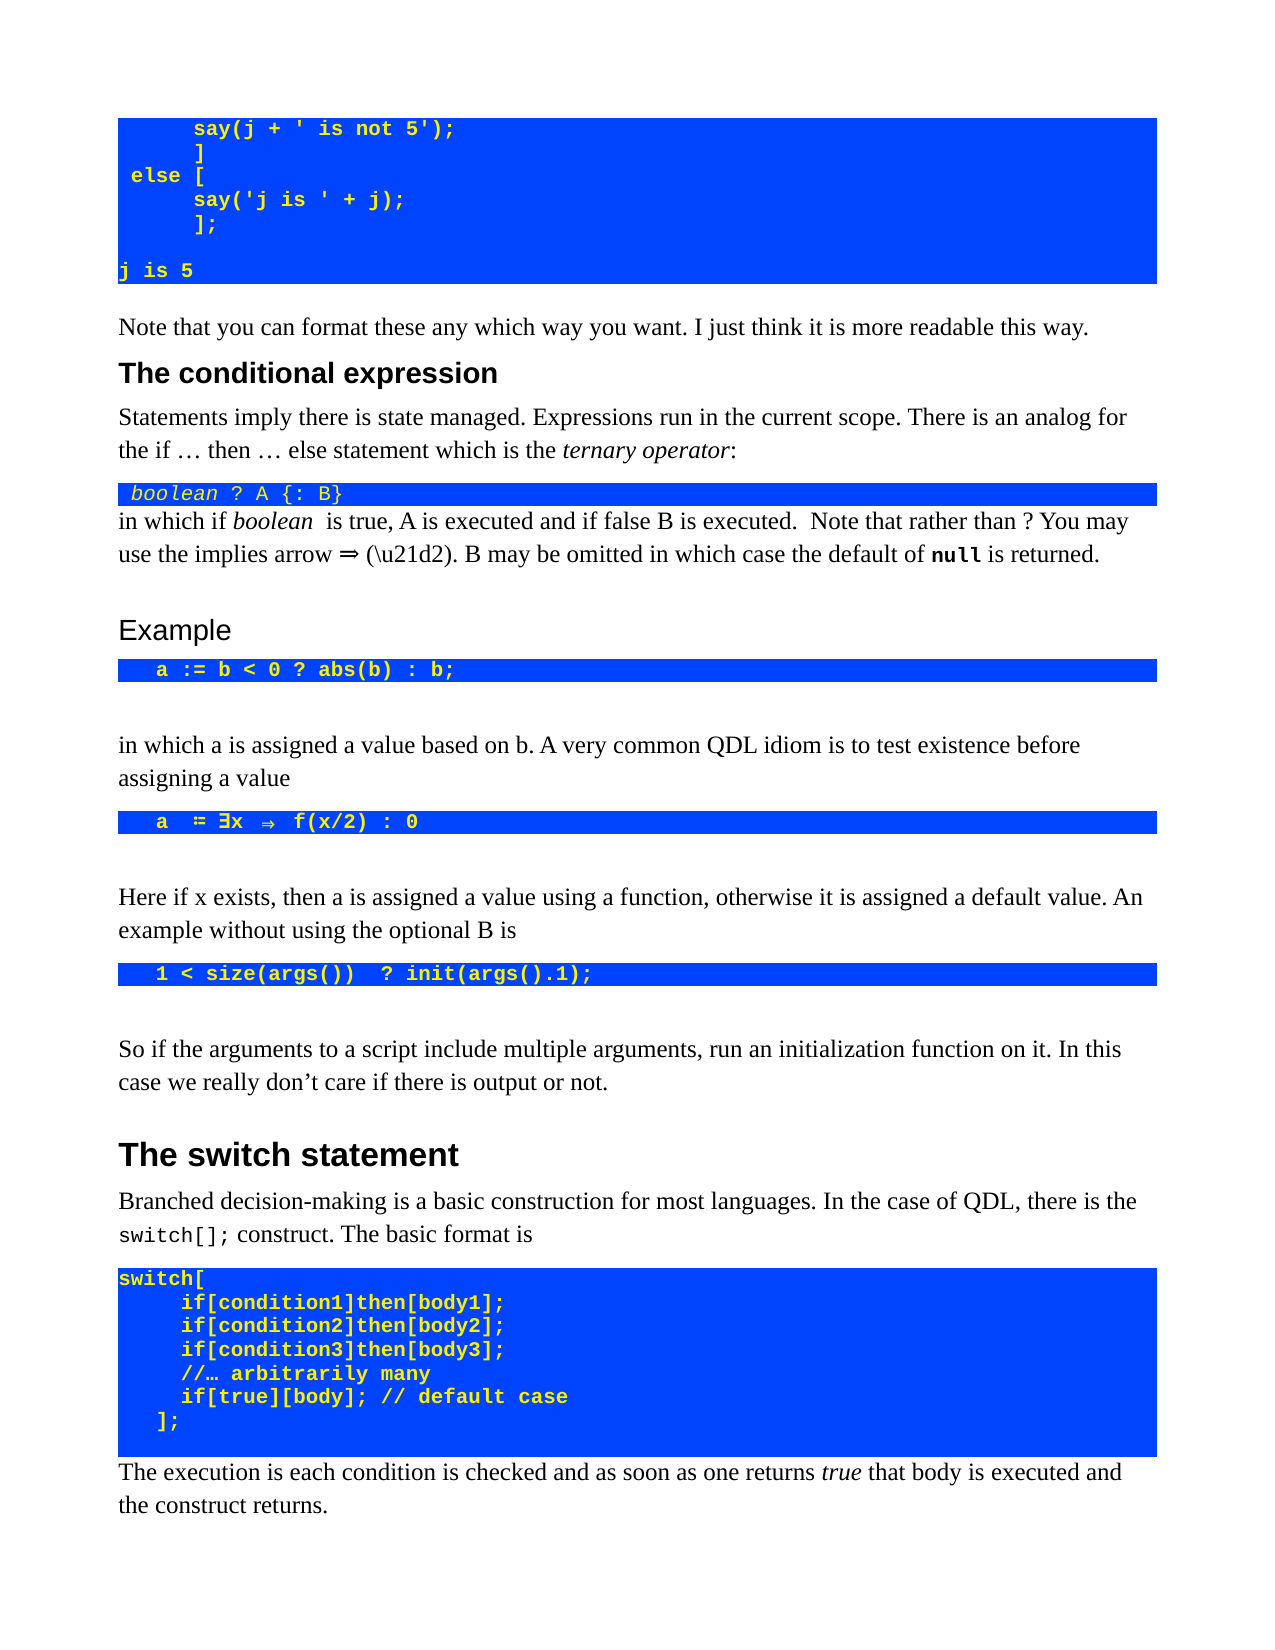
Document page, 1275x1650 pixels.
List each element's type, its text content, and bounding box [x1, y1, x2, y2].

text a := b < 0 ? abs(b) : b; [118, 659, 1157, 682]
text say(j + ' is not 5'); [118, 118, 1157, 142]
text j is 5 [118, 260, 1157, 284]
text ] [118, 142, 1157, 165]
text if[condition3]then[body3]; [118, 1339, 1157, 1363]
text The execution is each condition is checked and as soon as one returns true that body is executed and the construct returns. [118, 1457, 1157, 1519]
text boolean ? A {: B} [118, 483, 1157, 506]
text Branched decision-making is a basic construction for most languages. In the case of QDL, there is the switch[]; construct. The basic format is [118, 1186, 1157, 1249]
text //… arbitrarily many [118, 1363, 1157, 1386]
text say('j is ' + j); [118, 189, 1157, 213]
subtitle Example [118, 613, 1157, 646]
text ]; [118, 1410, 1157, 1433]
text Here if x exists, then a is assigned a value using a function, otherwise it is assigned a default value. An example without using the optional B is [118, 882, 1157, 944]
text Statements imply there is state managed. Expressions run in the current scope. There is an analog for the if … then … else statement which is the ternary operator: [118, 402, 1157, 464]
text in which if boolean is true, A is executed and if false B is executed. Note that rather than ? You may use the implies arrow ⇒ (\u21d2). B may be omitted in which case the default of null is returned. [118, 506, 1157, 569]
text if[condition2]then[body2]; [118, 1315, 1157, 1339]
text switch[ [118, 1268, 1157, 1292]
text So if the arguments to a script include multiple arguments, run an initialization function on it. In this case we really don’t care if there is output or not. [118, 1034, 1157, 1096]
text ]; [118, 213, 1157, 236]
subtitle The conditional expression [118, 356, 1157, 389]
text 1 < size(args()) ? init(args().1); [118, 963, 1157, 986]
text if[condition1]then[body1]; [118, 1292, 1157, 1315]
subtitle The switch statement [118, 1135, 1157, 1174]
text Note that you can format these any which way you want. I just think it is more readable this way. [118, 312, 1157, 341]
text else [ [118, 165, 1157, 189]
text a ≔ ∃x ⇒ f(x/2) : 0 [118, 811, 1157, 834]
text if[true][body]; // default case [118, 1386, 1157, 1410]
text in which a is assigned a value based on b. A very common QDL idiom is to test existence before assigning a value [118, 730, 1157, 792]
